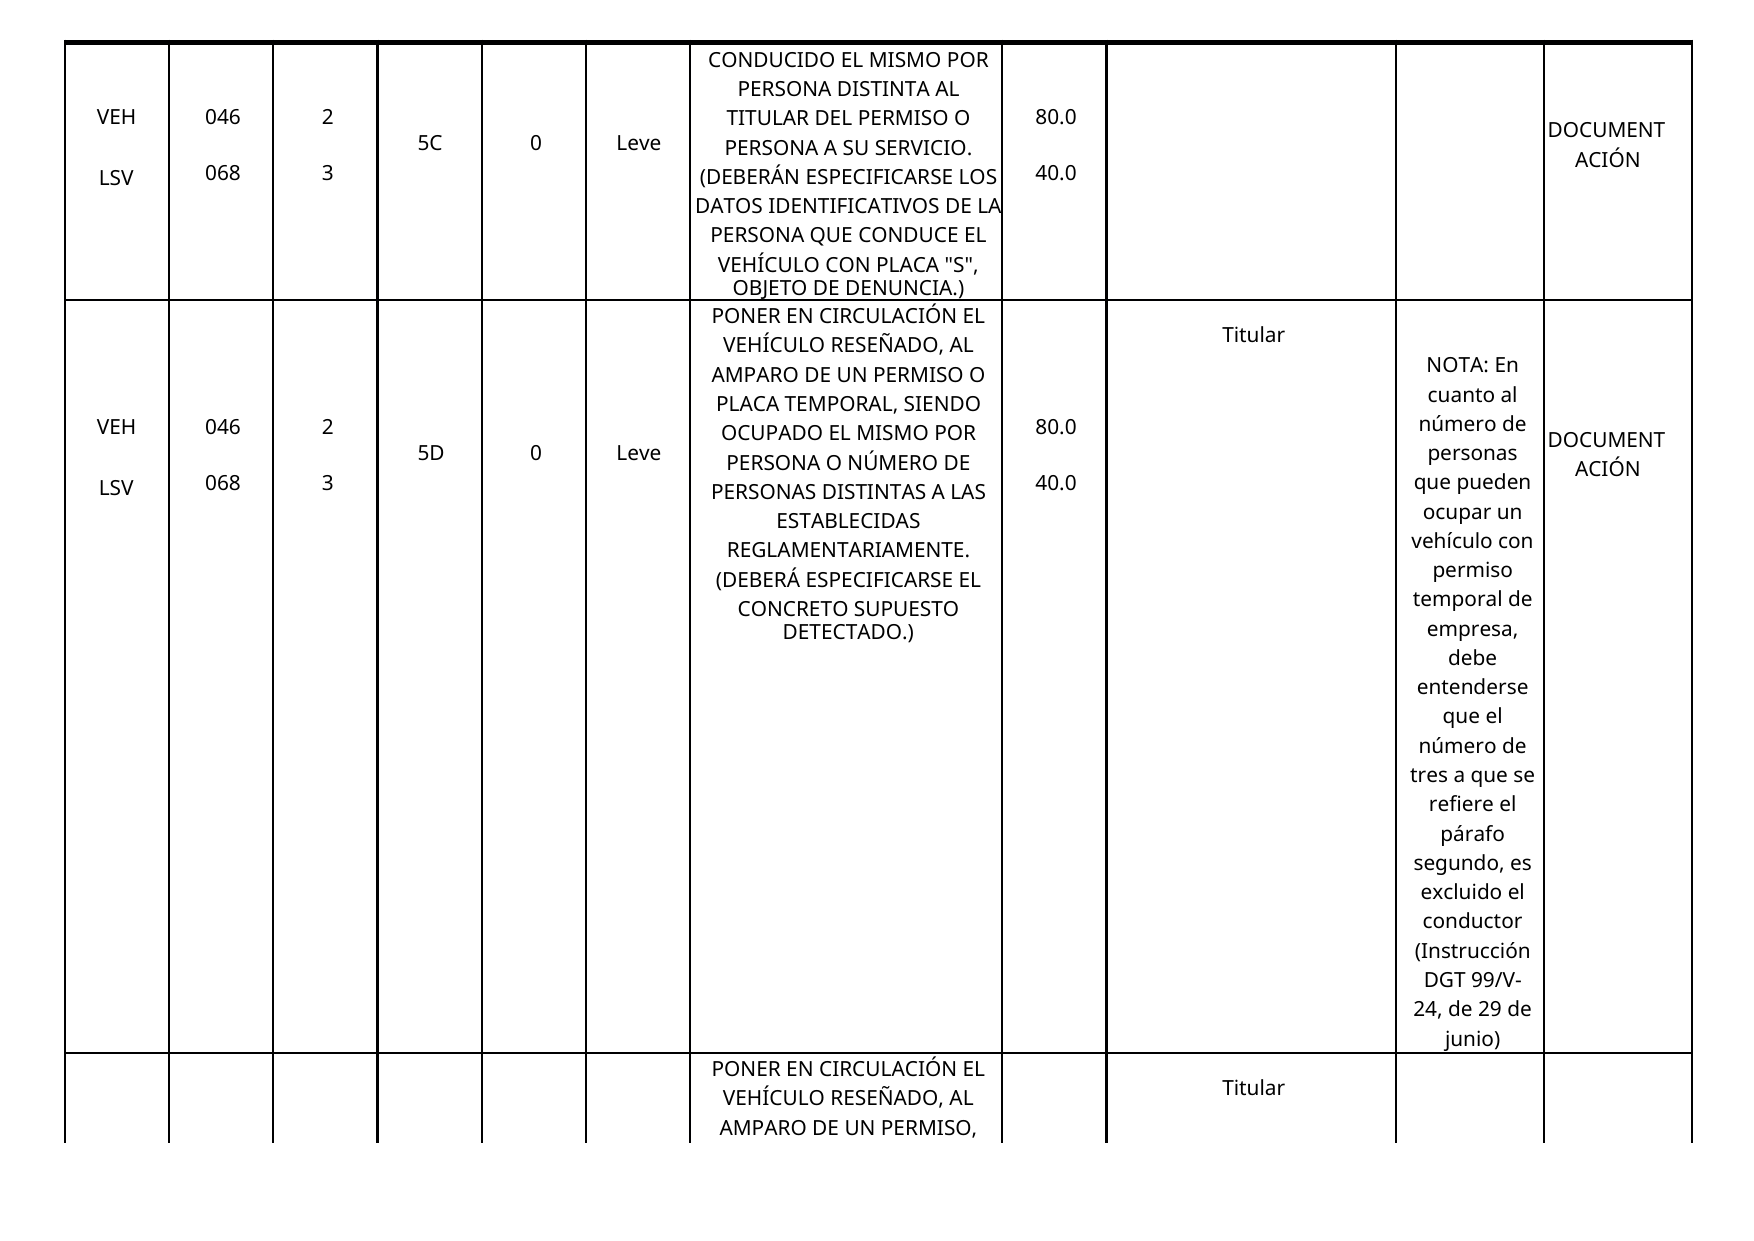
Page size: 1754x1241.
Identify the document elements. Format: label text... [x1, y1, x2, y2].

table_cell [1545, 1054, 1691, 1143]
table_cell [170, 1054, 272, 1143]
table_header 2 3 [274, 45, 376, 299]
table_header Leve [587, 45, 689, 299]
table_header CONDUCIDO EL MISMO POR PERSONA DISTINTA AL TITULAR DEL PERMISO O PERSONA A SU SERVICIO. (DEBERÁN ESPECIFICARSE LOS DATOS IDENTIFICATIVOS DE LA PERSONA QUE CONDUCE EL VEHÍCULO CON PLACA "S", OBJETO DE DENUNCIA.) [691, 45, 1001, 299]
table_cell DOCUMENT ACIÓN [1545, 301, 1691, 1052]
table_header 80.0 40.0 [1003, 45, 1105, 299]
table_cell [1003, 1054, 1105, 1143]
table_cell Titular [1108, 301, 1395, 1052]
table_cell PONER EN CIRCULACIÓN EL VEHÍCULO RESEÑADO, AL AMPARO DE UN PERMISO, [691, 1054, 1001, 1143]
table_cell 80.0 40.0 [1003, 301, 1105, 1052]
table_cell VEH LSV [66, 301, 168, 1052]
table_cell NOTA: En cuanto al número de personas que pueden ocupar un vehículo con permiso temporal de empresa, debe entenderse que el número de tres a que se refiere el párafo segundo, es excluido el conductor (Instrucción DGT 99/V- 24, de 29 de junio) [1397, 301, 1543, 1052]
table_cell 2 3 [274, 301, 376, 1052]
table_header DOCUMENT ACIÓN [1545, 45, 1691, 299]
table_cell 0 [483, 301, 585, 1052]
table_cell Leve [587, 301, 689, 1052]
table_header VEH LSV [66, 45, 168, 299]
table_header 0 [483, 45, 585, 299]
table_header 046 068 [170, 45, 272, 299]
table_cell PONER EN CIRCULACIÓN EL VEHÍCULO RESEÑADO, AL AMPARO DE UN PERMISO O PLACA TEMPORAL, SIENDO OCUPADO EL MISMO POR PERSONA O NÚMERO DE PERSONAS DISTINTAS A LAS ESTABLECIDAS REGLAMENTARIAMENTE. (DEBERÁ ESPECIFICARSE EL CONCRETO SUPUESTO DETECTADO.) [691, 301, 1001, 1052]
table_cell 5D [379, 301, 481, 1052]
table_cell [274, 1054, 376, 1143]
table_header 5C [379, 45, 481, 299]
table_cell [1397, 1054, 1543, 1143]
table_cell Titular [1108, 1054, 1395, 1143]
table_cell [66, 1054, 168, 1143]
table_header [1108, 45, 1395, 299]
table_cell 046 068 [170, 301, 272, 1052]
table_cell [483, 1054, 585, 1143]
table_header [1397, 45, 1543, 299]
table_cell [587, 1054, 689, 1143]
table_cell [379, 1054, 481, 1143]
